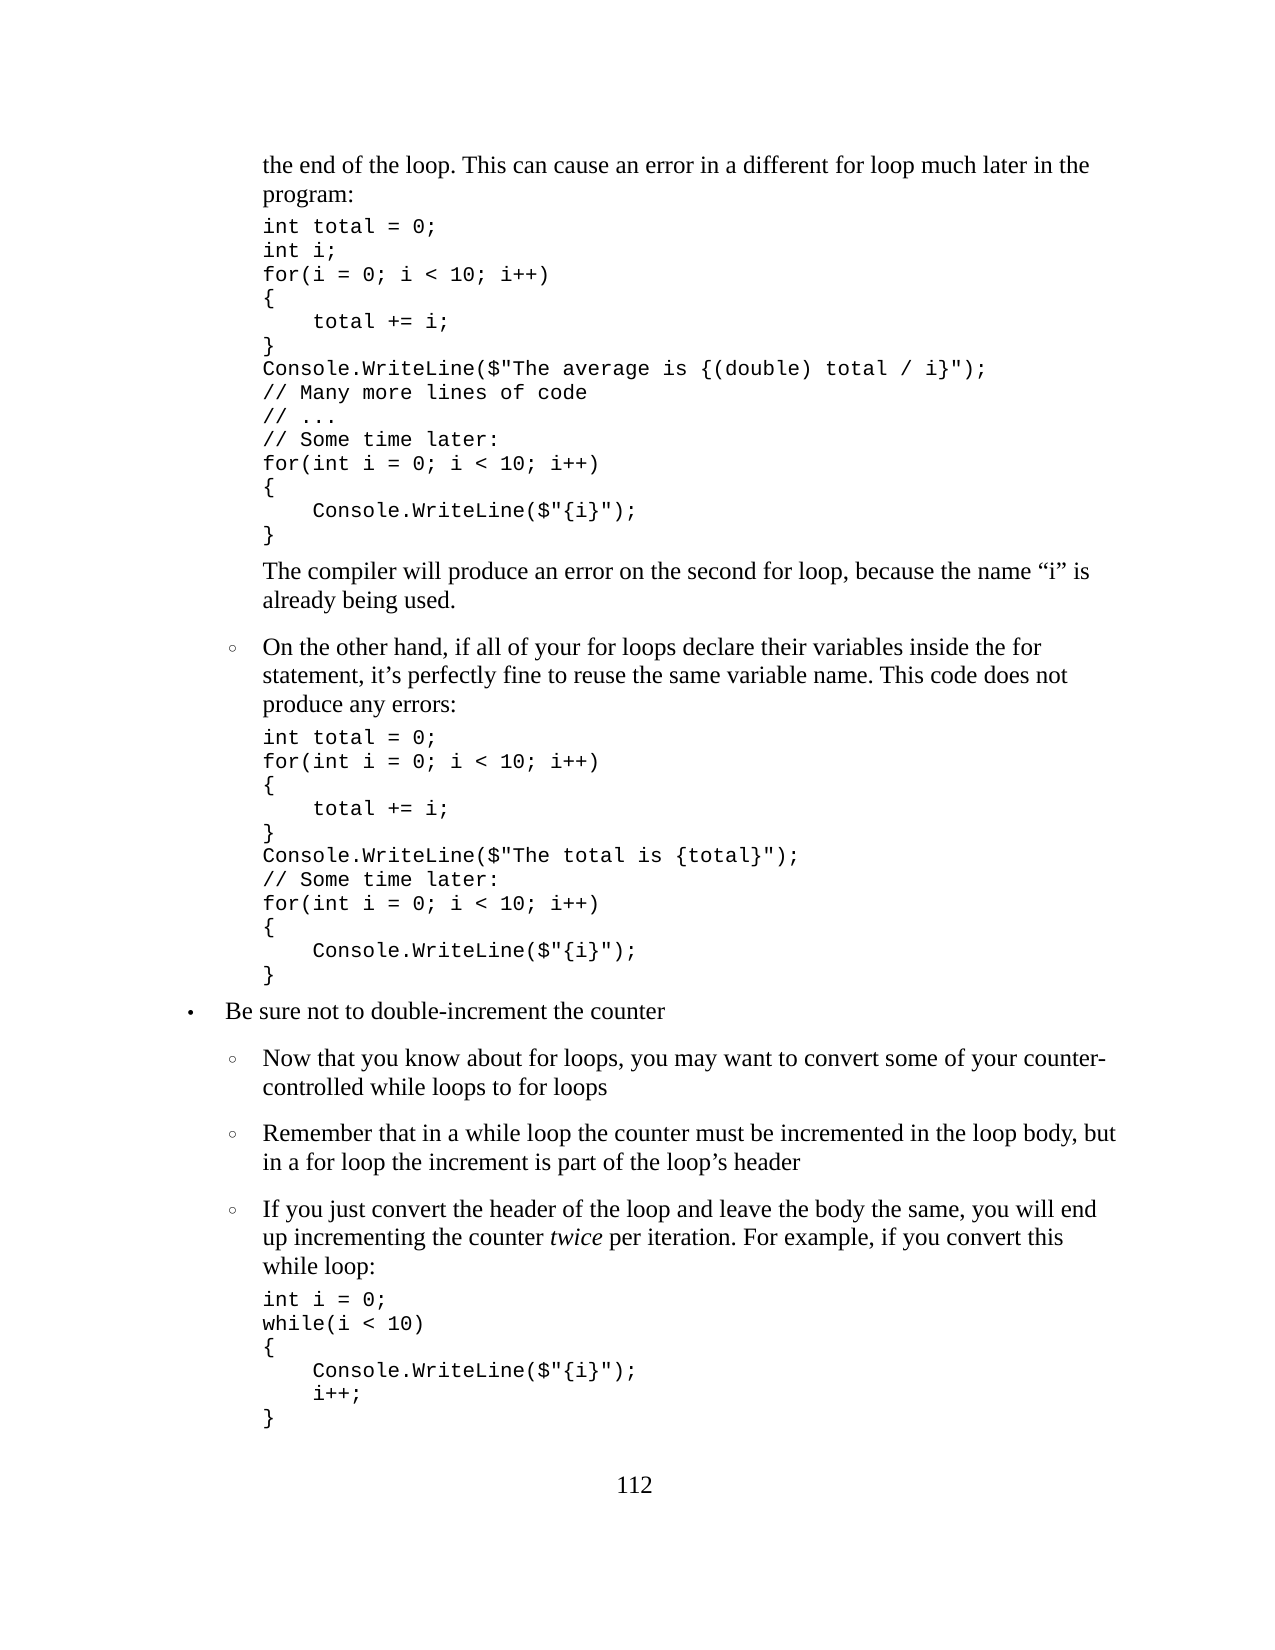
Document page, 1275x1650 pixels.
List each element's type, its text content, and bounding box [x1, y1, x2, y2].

list { [225, 287, 1125, 311]
list } [225, 963, 1125, 987]
list } [225, 524, 1125, 547]
list Remember that in a while loop the counter must be incremented in the loop body, but in a for loop the increment is part of the loop’s header [225, 1118, 1125, 1176]
list Console.WriteLine($"The total is {total}"); [225, 845, 1125, 869]
list i++; [225, 1383, 1125, 1407]
list On the other hand, if all of your for loops declare their variables inside the for statement, it’s perfectly fine to reuse the same variable name. This code does not produce any errors: [225, 632, 1125, 718]
list while(i < 10) [225, 1312, 1125, 1336]
list { [225, 477, 1125, 500]
list Console.WriteLine($"The average is {(double) total / i}"); [225, 358, 1125, 382]
list Be sure not to double-increment the counter [187, 996, 1125, 1025]
list The compiler will produce an error on the second for loop, because the name “i” is already being used. [225, 556, 1125, 614]
list int total = 0; [225, 727, 1125, 751]
list } [225, 822, 1125, 845]
list Console.WriteLine($"{i}"); [225, 500, 1125, 524]
list total += i; [225, 798, 1125, 822]
list // ... [225, 406, 1125, 429]
list If you just convert the header of the loop and leave the body the same, you will end up incrementing the counter twice per iteration. For example, if you convert this while loop: [225, 1194, 1125, 1280]
list // Some time later: [225, 429, 1125, 453]
list int i; [225, 240, 1125, 264]
list for(int i = 0; i < 10; i++) [225, 751, 1125, 774]
list for(i = 0; i < 10; i++) [225, 264, 1125, 287]
list int total = 0; [225, 216, 1125, 240]
list the end of the loop. This can cause an error in a different for loop much later in the program: [225, 150, 1125, 207]
list total += i; [225, 311, 1125, 335]
list Now that you know about for loops, you may want to convert some of your counter-controlled while loops to for loops [225, 1043, 1125, 1100]
list Console.WriteLine($"{i}"); [225, 940, 1125, 963]
list int i = 0; [225, 1289, 1125, 1312]
list } [225, 1407, 1125, 1431]
list Console.WriteLine($"{i}"); [225, 1360, 1125, 1383]
list } [225, 335, 1125, 358]
list { [225, 774, 1125, 798]
list for(int i = 0; i < 10; i++) [225, 893, 1125, 916]
list for(int i = 0; i < 10; i++) [225, 453, 1125, 477]
list { [225, 916, 1125, 940]
list // Some time later: [225, 869, 1125, 893]
list // Many more lines of code [225, 382, 1125, 406]
list { [225, 1336, 1125, 1360]
